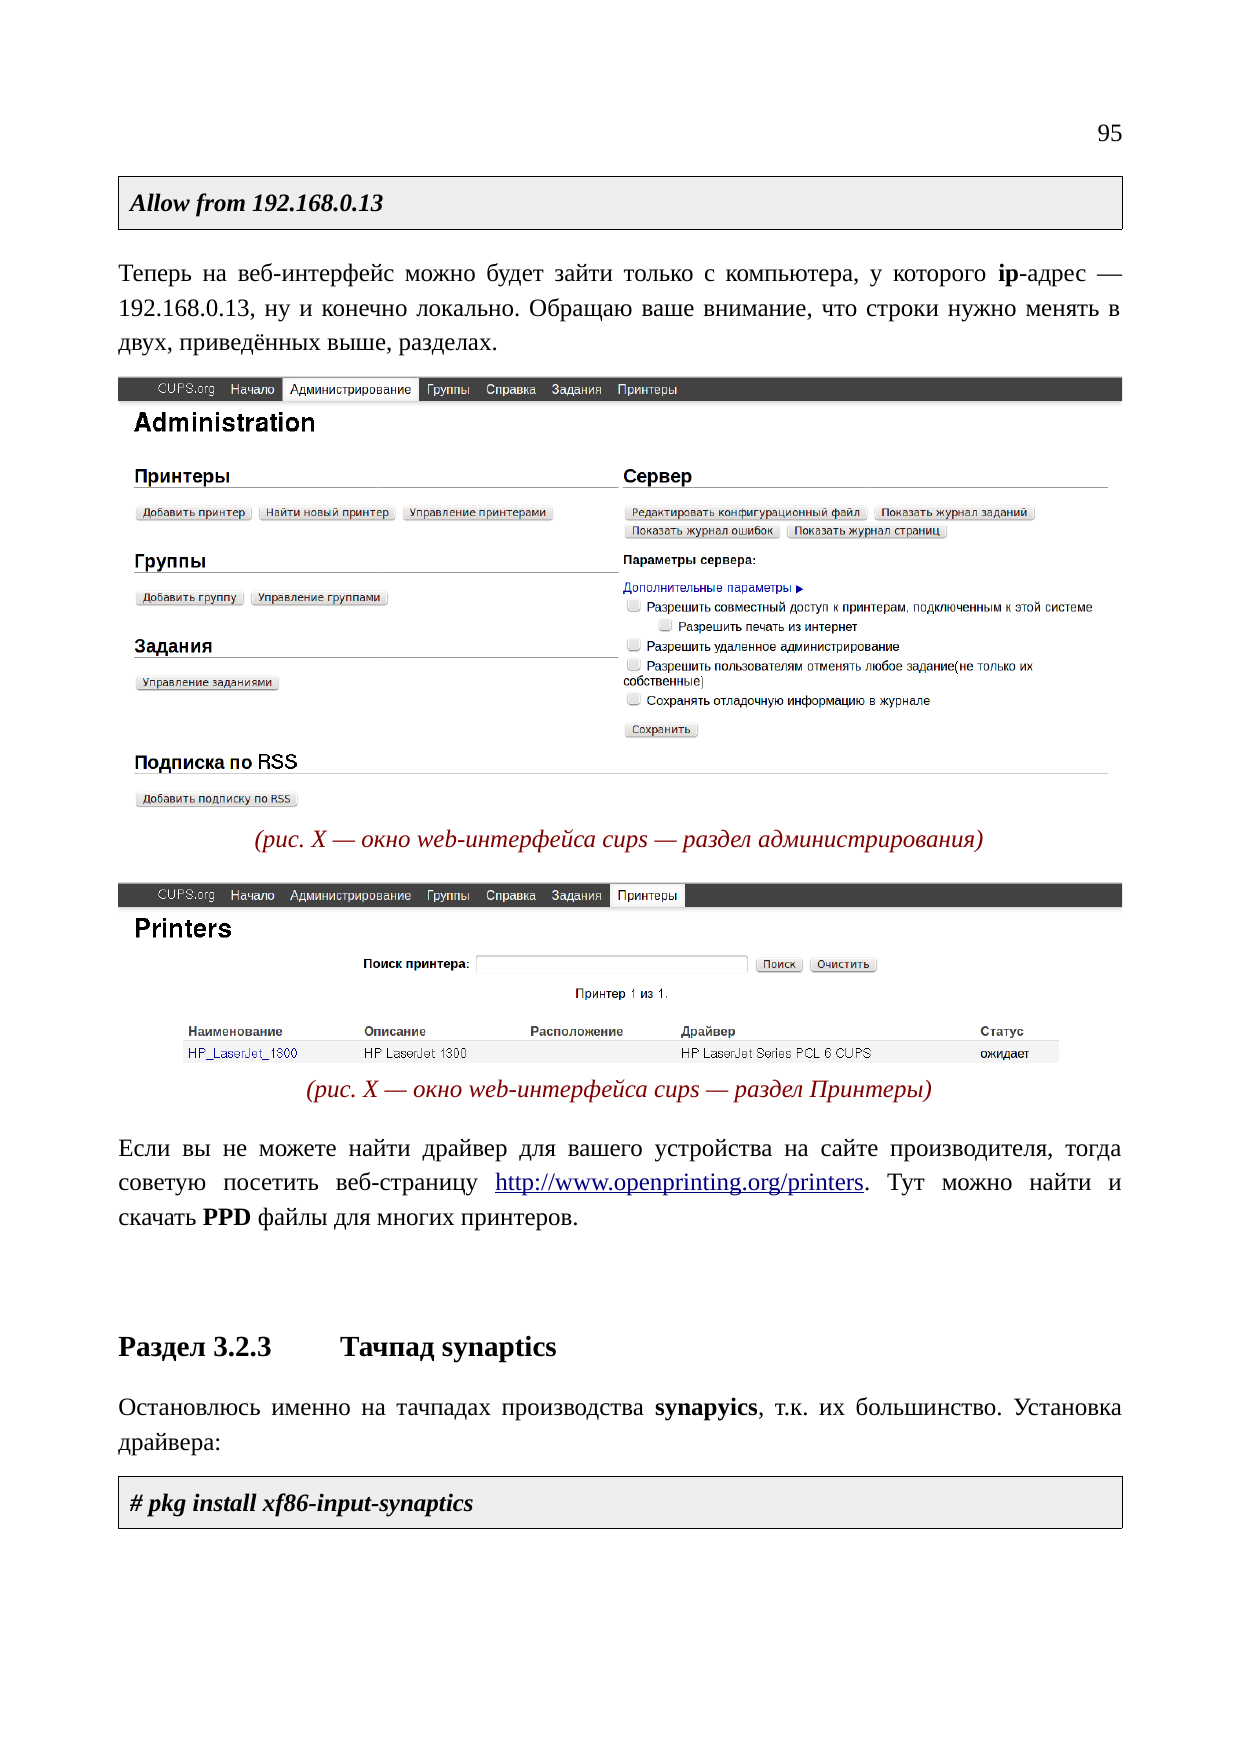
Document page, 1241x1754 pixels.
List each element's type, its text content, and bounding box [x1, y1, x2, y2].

text Остановлюсь именно на тачпадах производства synapyics, т.к. их большинство. Установка драйвера: [118, 1392, 1122, 1455]
text Теперь на веб-интерфейс можно будет зайти только с компьютера, у которого ip-адрес — 192.168.0.13, ну и конечно локально. Обращаю ваше внимание, что строки нужно менять в двух, приведённых выше, разделах. [118, 258, 1122, 356]
text (рис. Х — окно web-интерфейса cups — раздел Принтеры) [118, 1075, 1122, 1103]
text # pkg install xf86-input-synaptics [119, 1477, 1122, 1528]
picture [118, 882, 1123, 1075]
text (рис. Х — окно web-интерфейса cups — раздел администрирования) [118, 825, 1122, 853]
text Если вы не можете найти драйвер для вашего устройства на сайте производителя, тогда советую посетить веб-страницу http://www.openprinting.org/printers. Тут можно найти и скачать PPD файлы для многих принтеров. [118, 1133, 1122, 1230]
subtitle Тачпад synaptics [118, 1329, 1122, 1363]
picture [118, 376, 1123, 825]
text Allow from 192.168.0.13 [119, 177, 1122, 229]
